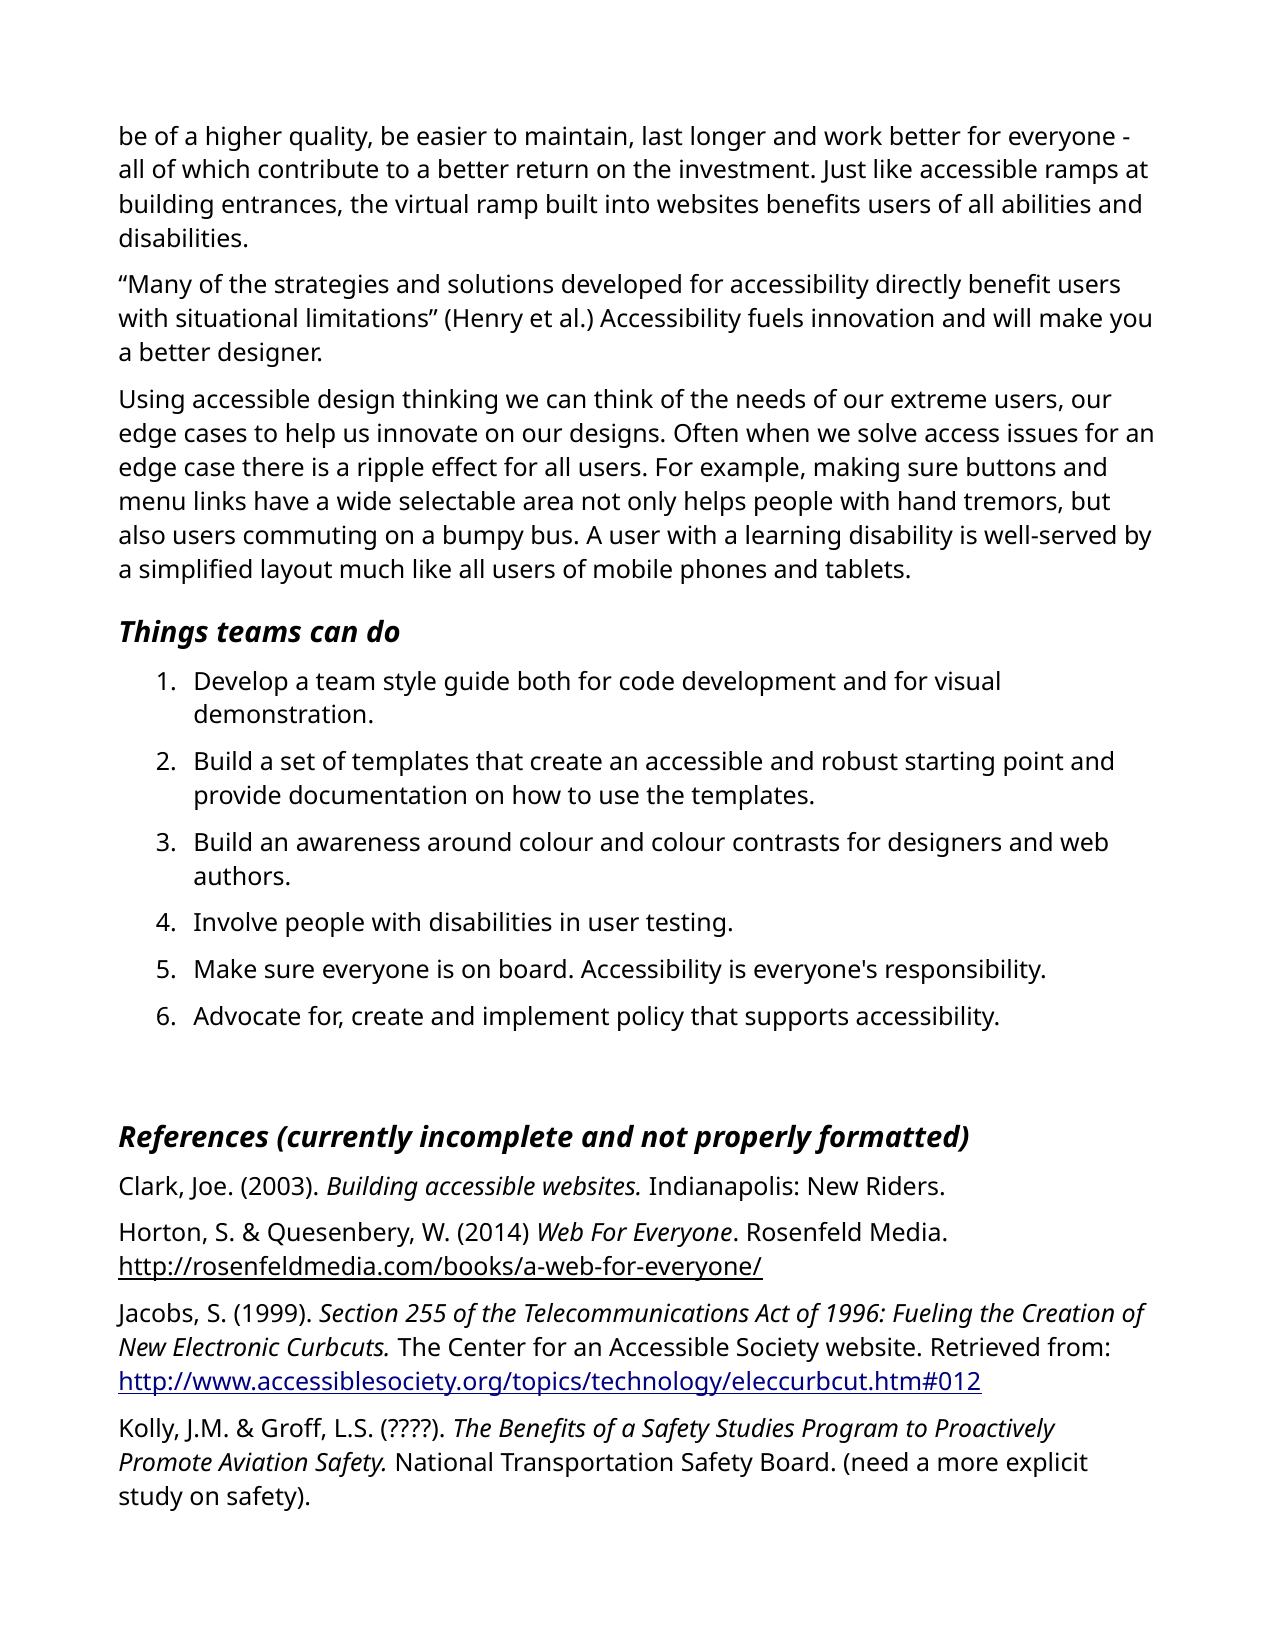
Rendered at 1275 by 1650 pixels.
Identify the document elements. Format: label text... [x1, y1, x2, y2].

text be of a higher quality, be easier to maintain, last longer and work better for everyone - all of which contribute to a better return on the investment. Just like accessible ramps at building entrances, the virtual ramp built into websites benefits users of all abilities and disabilities. [118, 118, 1157, 254]
subtitle References (currently incomplete and not properly formatted) [118, 1116, 1157, 1156]
text Horton, S. & Quesenbery, W. (2014) Web For Everyone. Rosenfeld Media. http://rosenfeldmedia.com/books/a-web-for-everyone/ [118, 1215, 1157, 1283]
text Kolly, J.M. & Groff, L.S. (????). The Benefits of a Safety Studies Program to Proactively Promote Aviation Safety. National Transportation Safety Board. (need a more explicit study on safety). [118, 1410, 1157, 1512]
list Make sure everyone is on board. Accessibility is everyone's responsibility. [156, 952, 1157, 986]
list Build an awareness around colour and colour contrasts for designers and web authors. [156, 824, 1157, 892]
text Using accessible design thinking we can think of the needs of our extreme users, our edge cases to help us innovate on our designs. Often when we solve access issues for an edge case there is a ripple effect for all users. For example, making sure buttons and menu links have a wide selectable area not only helps people with hand tremors, but also users commuting on a bumpy bus. A user with a learning disability is well-served by a simplified layout much like all users of mobile phones and tablets. [118, 382, 1157, 586]
list Build a set of templates that create an accessible and robust starting point and provide documentation on how to use the templates. [156, 744, 1157, 812]
subtitle Things teams can do [118, 611, 1157, 651]
text Clark, Joe. (2003). Building accessible websites. Indianapolis: New Riders. [118, 1168, 1157, 1202]
list Advocate for, create and implement policy that supports accessibility. [156, 998, 1157, 1032]
list Involve people with disabilities in user testing. [156, 905, 1157, 939]
text Jacobs, S. (1999). Section 255 of the Telecommunications Act of 1996: Fueling the Creation of New Electronic Curbcuts. The Center for an Accessible Society website. Retrieved from: http://www.accessiblesociety.org/topics/technology/eleccurbcut.htm#012 [118, 1296, 1157, 1398]
text “Many of the strategies and solutions developed for accessibility directly benefit users with situational limitations” (Henry et al.) Accessibility fuels innovation and will make you a better designer. [118, 267, 1157, 369]
list Develop a team style guide both for code development and for visual demonstration. [156, 663, 1157, 731]
